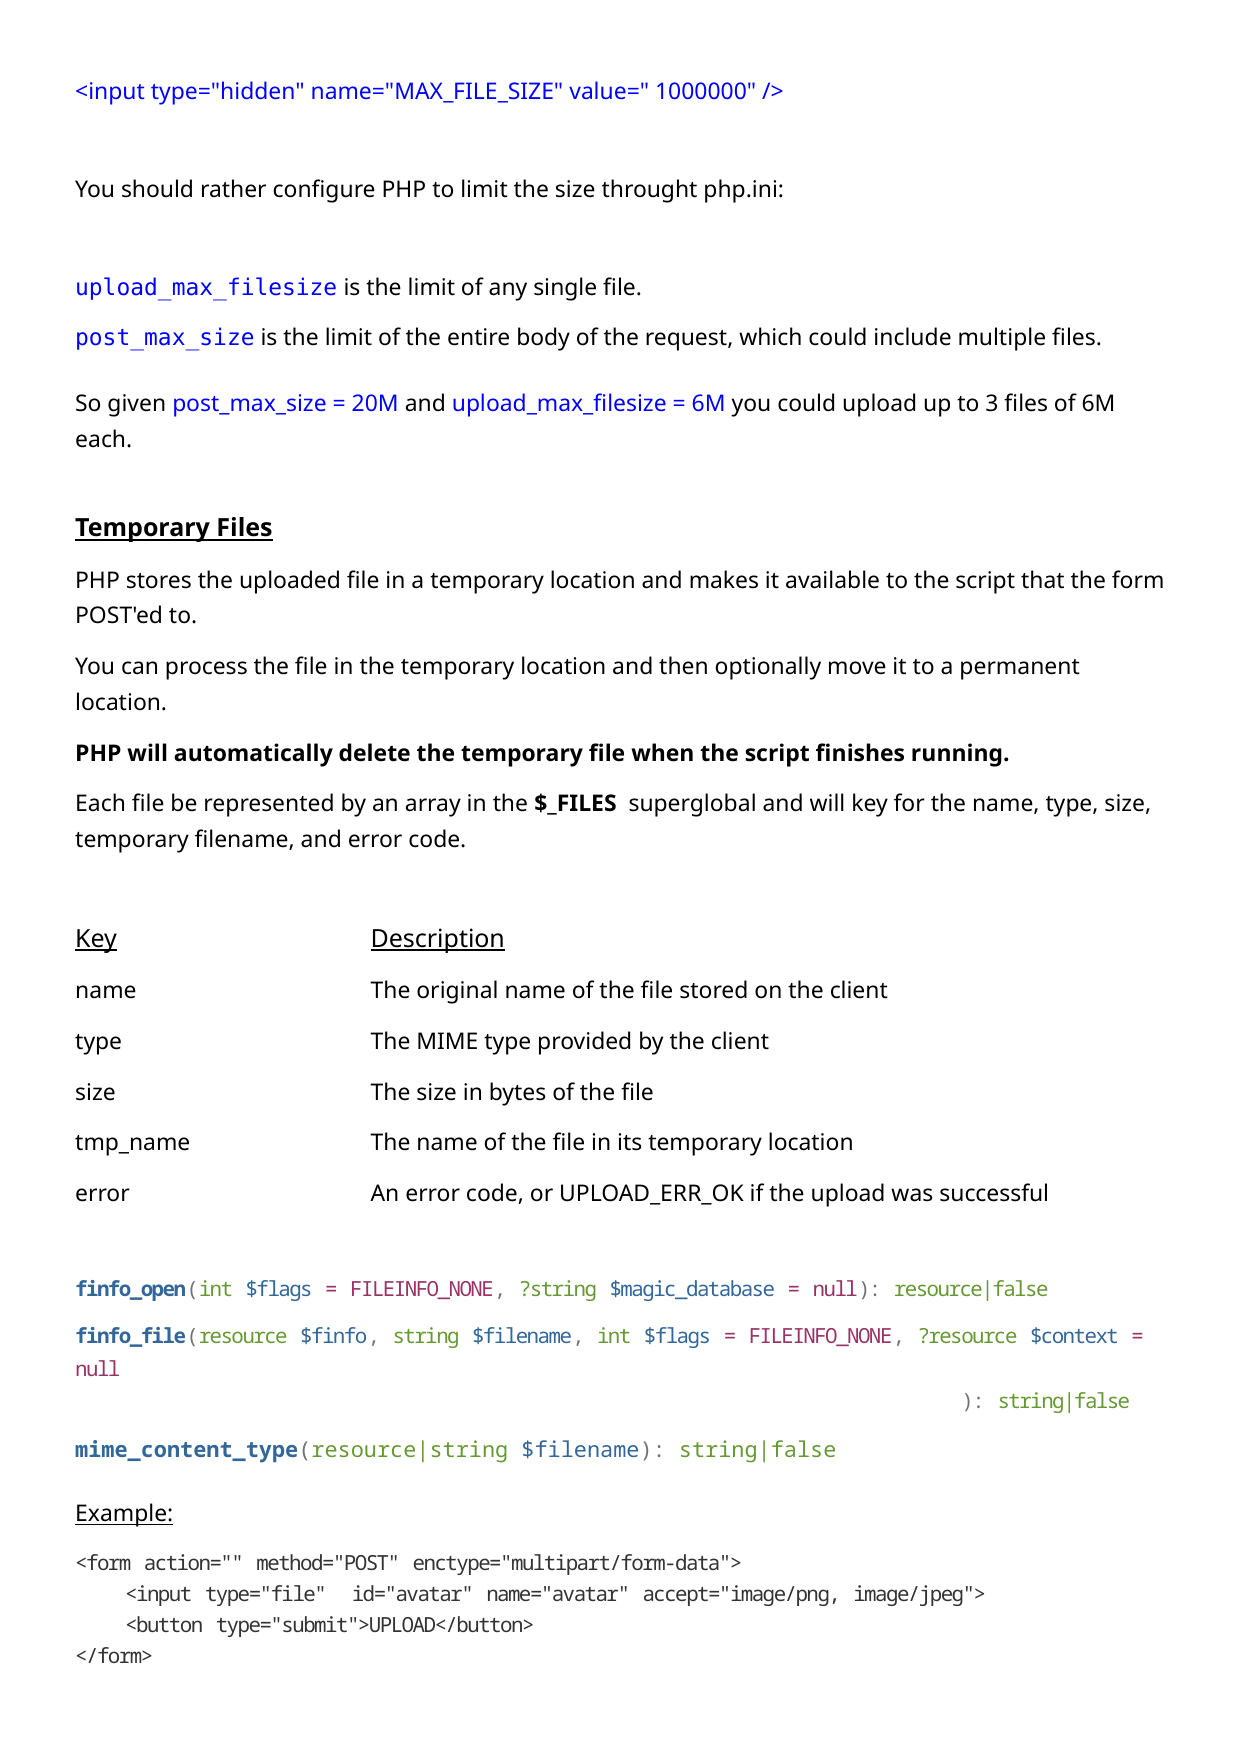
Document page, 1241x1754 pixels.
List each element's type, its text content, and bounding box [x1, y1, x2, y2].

text Example: [75, 1497, 1166, 1529]
text name The original name of the file stored on the client [75, 974, 1166, 1006]
text post_max_size is the limit of the entire body of the request, which could include multiple files. [75, 321, 1166, 352]
text error An error code, or UPLOAD_ERR_OK if the upload was successful [75, 1176, 1166, 1208]
text Temporary Files [75, 510, 1166, 544]
text <form action="" method="POST" enctype="multipart/form-data"> [75, 1548, 1166, 1576]
text </form> [75, 1639, 1166, 1670]
text PHP stores the uploaded file in a temporary location and makes it available to the script that the form POST'ed to. [75, 563, 1166, 631]
text <button type="submit">UPLOAD</button> [75, 1608, 1166, 1639]
text size The size in bytes of the file [75, 1075, 1166, 1107]
text type The MIME type provided by the client [75, 1025, 1166, 1056]
text Key Description [75, 921, 1166, 955]
text <input type="hidden" name="MAX_FILE_SIZE" value=" 1000000" /> [75, 75, 1166, 106]
text PHP will automatically delete the temporary file when the script finishes running. [75, 736, 1166, 768]
text Each file be represented by an array in the $_FILES superglobal and will key for the name, type, size, temporary filename, and error code. [75, 787, 1166, 854]
text tmp_name The name of the file in its temporary location [75, 1126, 1166, 1157]
text upload_max_filesize is the limit of any single file. [75, 270, 1166, 302]
text finfo_file(resource $finfo, string $filename, int $flags = FILEINFO_NONE, ?resource $context = null ): string|false [75, 1321, 1166, 1415]
text So given post_max_size = 20M and upload_max_filesize = 6M you could upload up to 3 files of 6M each. [75, 387, 1166, 454]
text finfo_open(int $flags = FILEINFO_NONE, ?string $magic_database = null): resource|false [75, 1274, 1166, 1303]
text You should rather configure PHP to limit the size throught php.ini: [75, 173, 1166, 204]
text mime_content_type(resource|string $filename): string|false [75, 1434, 1166, 1463]
text <input type="file" id="avatar" name="avatar" accept="image/png, image/jpeg"> [75, 1576, 1166, 1608]
text You can process the file in the temporary location and then optionally move it to a permanent location. [75, 650, 1166, 717]
